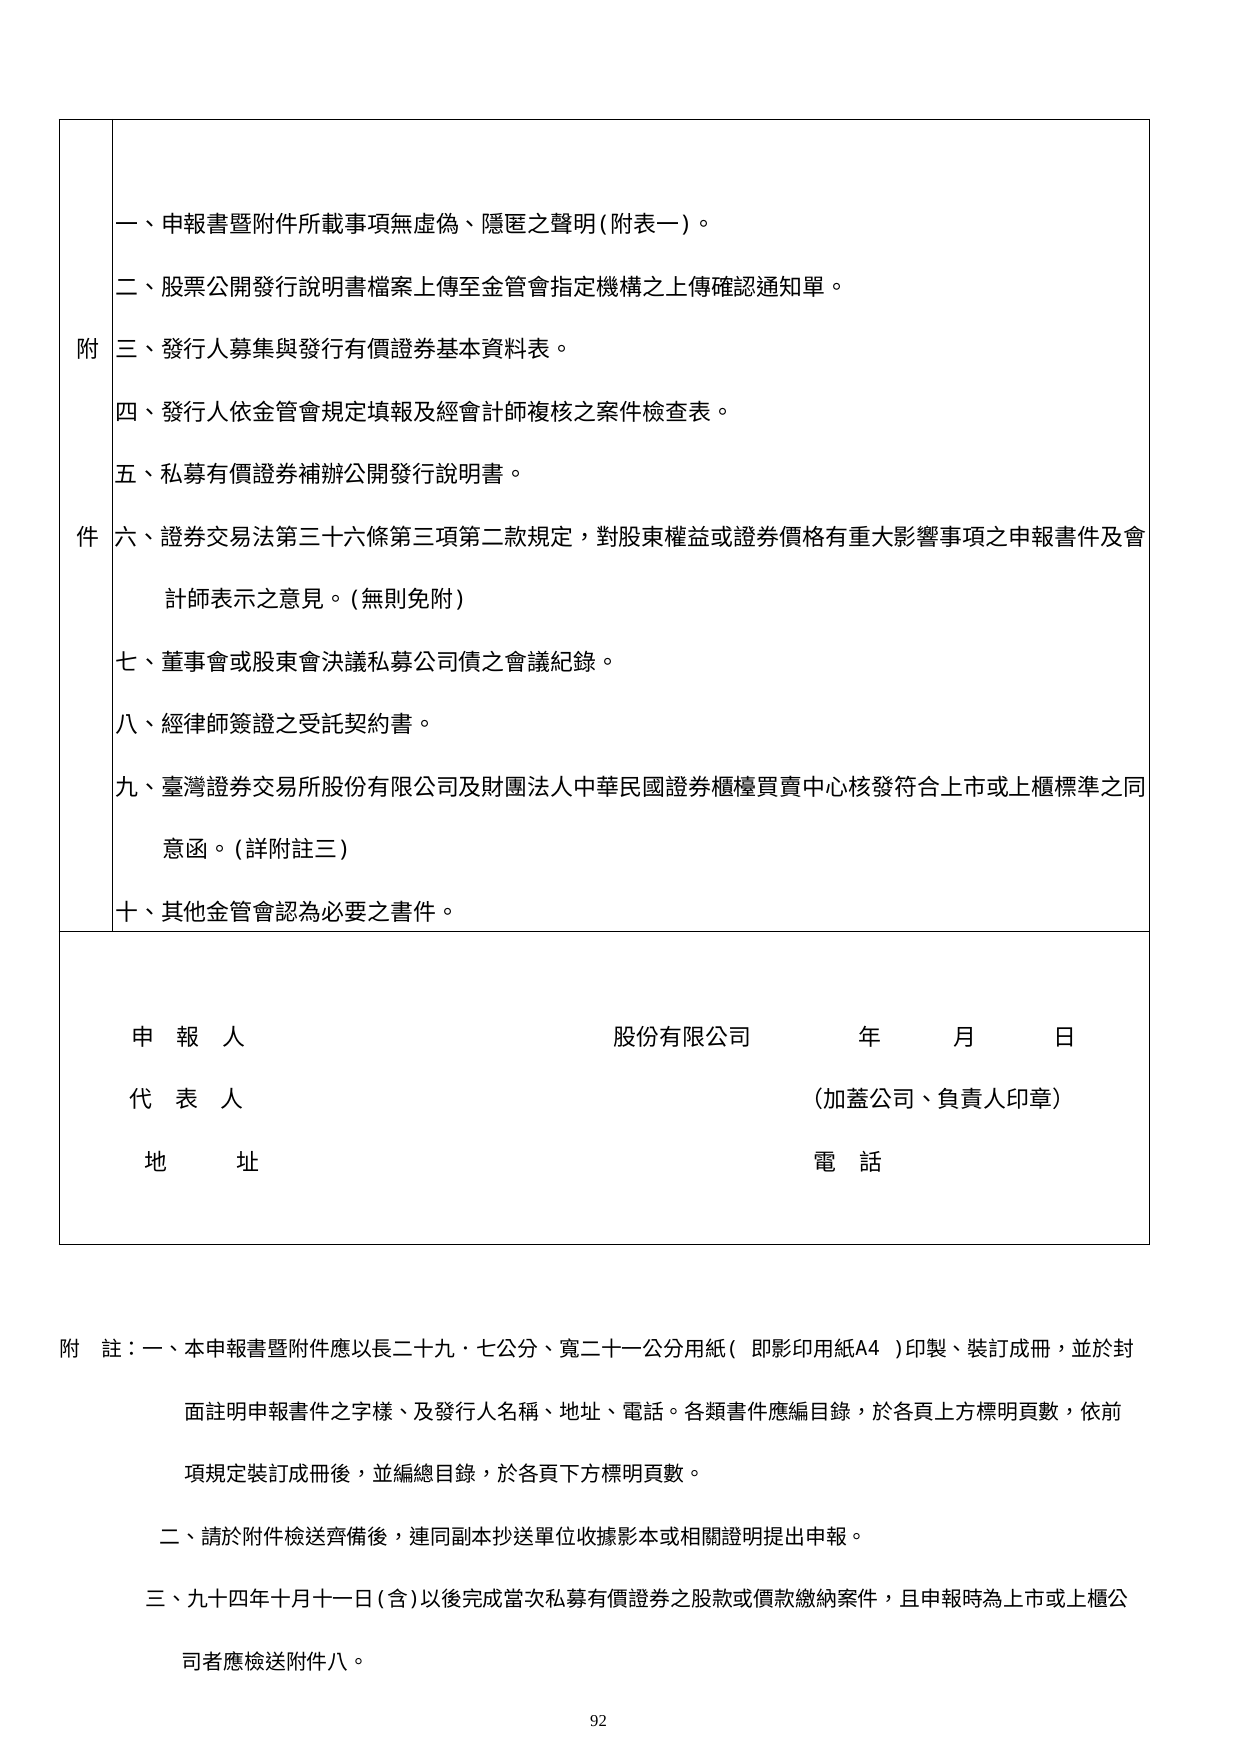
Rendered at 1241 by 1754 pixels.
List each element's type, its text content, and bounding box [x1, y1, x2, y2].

text 二、請於附件檢送齊備後，連同副本抄送單位收據影本或相關證明提出申報。 [59, 1494, 1137, 1556]
text 三、九十四年十月十一日(含)以後完成當次私募有價證券之股款或價款繳納案件，且申報時為上市或上櫃公司者應檢送附件八。 [145, 1556, 1137, 1681]
table_cell 一、申報書暨附件所載事項無虛偽、隱匿之聲明(附表一)。 二、股票公開發行說明書檔案上傳至金管會指定機構之上傳確認通知單。 三、發行人募集與發行有價證券基本資料表。 四、發行人依金管會規定填報及經會計師複核之案件檢查表。 五、私募有價證券補辦公開發行說明書。 六、證券交易法第三十六條第三項第二款規定，對股東權益或證券價格有重大影響事項之申報書件及會計師表示之意見。(無則免附) 七、董事會或股東會決議私募公司債之會議紀錄。 八、經律師簽證之受託契約書。 九、臺灣證券交易所股份有限公司及財團法人中華民國證券櫃檯買賣中心核發符合上市或上櫃標準之同意函。(詳附註三) 十、其他金管會認為必要之書件。 [113, 120, 1149, 931]
table_cell 申 報 人 股份有限公司 年 月 日 代 表 人 （加蓋公司、負責人印章） 地 址 電 話 [60, 932, 1149, 1244]
text 附 註：一、本申報書暨附件應以長二十九．七公分、寬二十一公分用紙( 即影印用紙A4 )印製、裝訂成冊，並於封面註明申報書件之字樣、及發行人名稱、地址、電話。各類書件應編目錄，於各頁上方標明頁數，依前項規定裝訂成冊後，並編總目錄，於各頁下方標明頁數。 [59, 1306, 1137, 1494]
table_cell 附 件 [60, 120, 112, 931]
